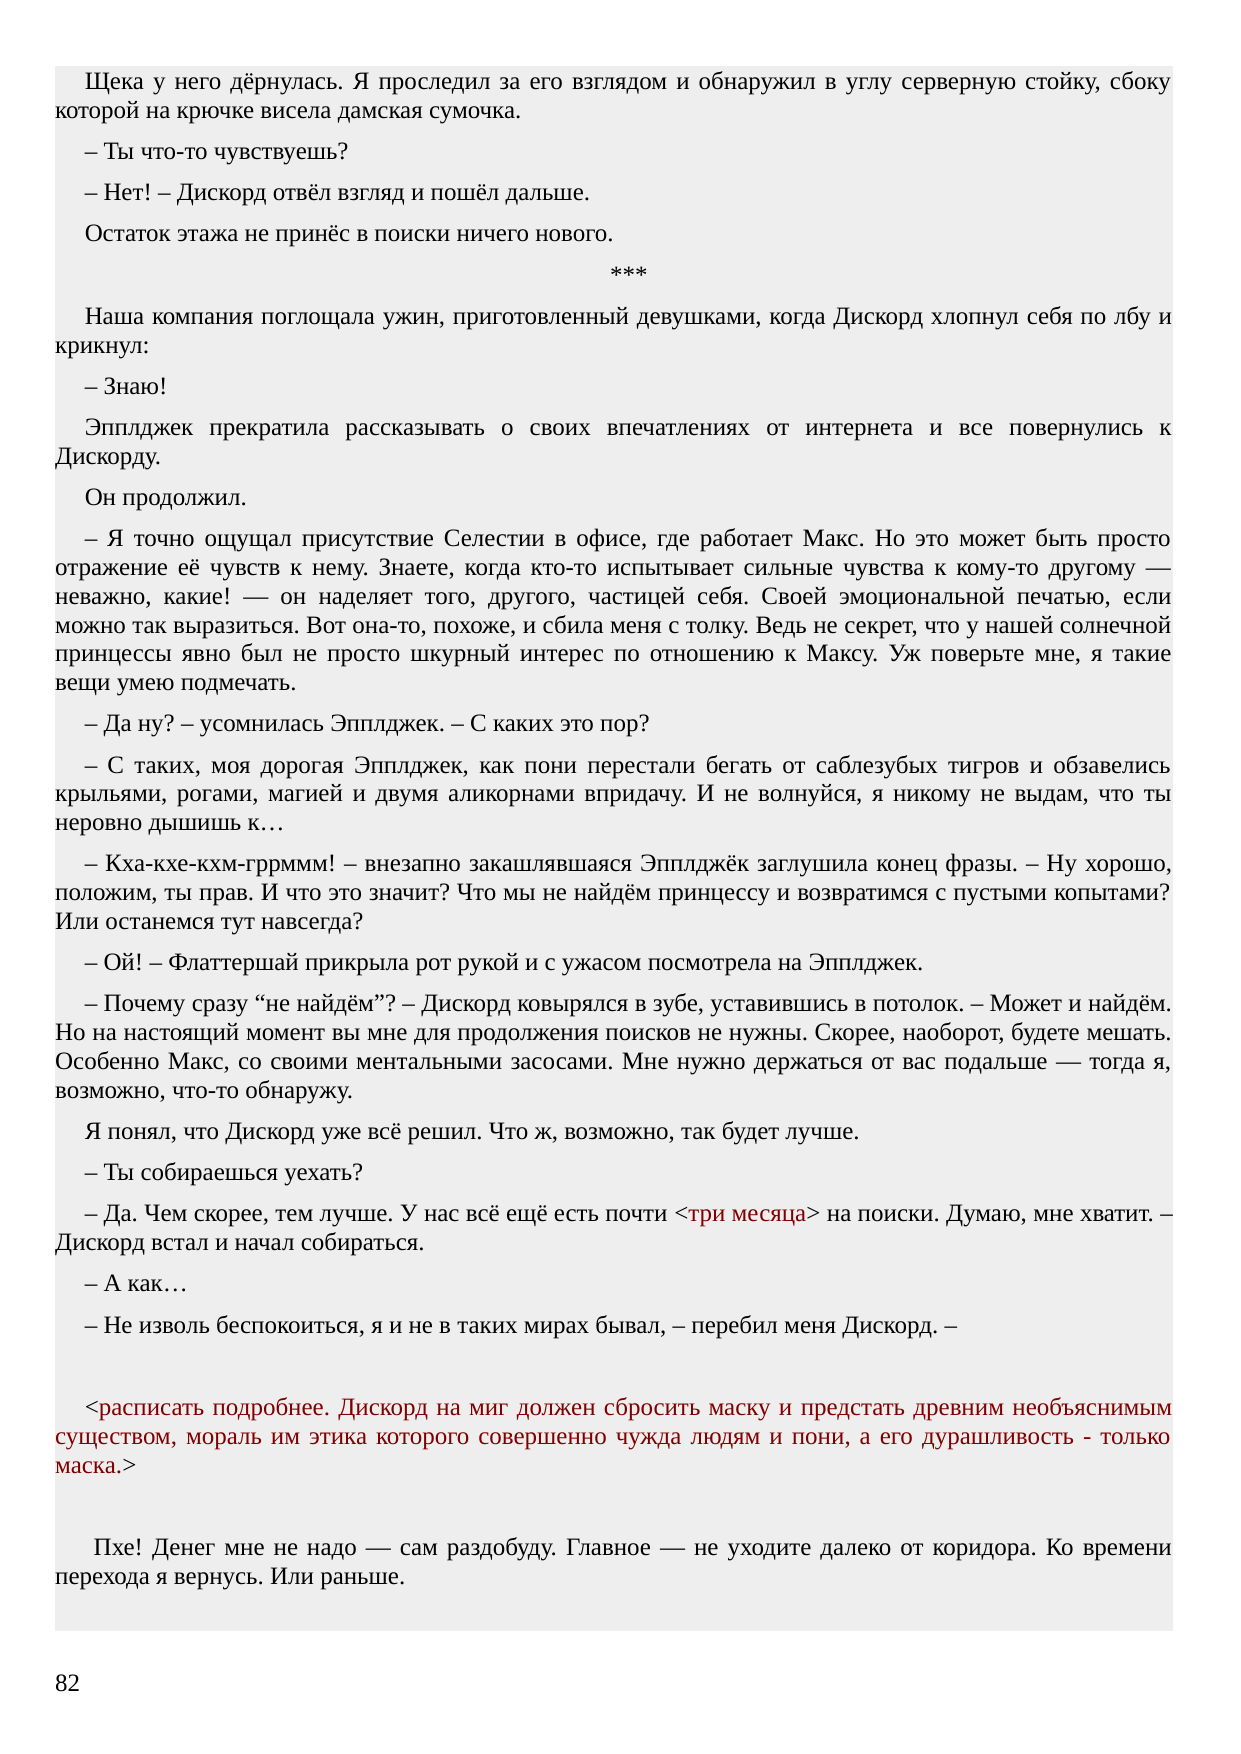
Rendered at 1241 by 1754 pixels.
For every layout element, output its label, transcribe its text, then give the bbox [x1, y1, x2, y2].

text Пхе! Денег мне не надо — сам раздобуду. Главное — не уходите далеко от коридора. Ко времени перехода я вернусь. Или раньше. [55, 1532, 1173, 1590]
text – Ты собираешься уехать? [55, 1157, 1173, 1186]
text – Я точно ощущал присутствие Селестии в офисе, где работает Макс. Но это может быть просто отражение её чувств к нему. Знаете, когда кто-то испытывает сильные чувства к кому-то другому — неважно, какие! — он наделяет того, другого, частицей себя. Своей эмоциональной печатью, если можно так выразиться. Вот она-то, похоже, и сбила меня с толку. Ведь не секрет, что у нашей солнечной принцессы явно был не просто шкурный интерес по отношению к Максу. Уж поверьте мне, я такие вещи умею подмечать. [55, 523, 1173, 696]
text Остаток этажа не принёс в поиски ничего нового. [55, 218, 1173, 247]
text – А как… [55, 1268, 1173, 1297]
text <расписать подробнее. Дискорд на миг должен сбросить маску и предстать древним необъяснимым существом, мораль им этика которого совершенно чужда людям и пони, а его дурашливость - только маска.> [55, 1392, 1173, 1478]
text – Знаю! [55, 371, 1173, 400]
text – Ты что-то чувствуешь? [55, 136, 1173, 165]
text *** [55, 260, 1173, 288]
text Щека у него дёрнулась. Я проследил за его взглядом и обнаружил в углу серверную стойку, сбоку которой на крючке висела дамская сумочка. [55, 66, 1173, 123]
text – Да ну? – усомнилась Эпплджек. – С каких это пор? [55, 708, 1173, 737]
text – Нет! – Дискорд отвёл взгляд и пошёл дальше. [55, 177, 1173, 206]
text – Ой! – Флаттершай прикрыла рот рукой и с ужасом посмотрела на Эпплджек. [55, 947, 1173, 976]
text – Почему сразу “не найдём”? – Дискорд ковырялся в зубе, уставившись в потолок. – Может и найдём. Но на настоящий момент вы мне для продолжения поисков не нужны. Скорее, наоборот, будете мешать. Особенно Макс, со своими ментальными засосами. Мне нужно держаться от вас подальше — тогда я, возможно, что-то обнаружу. [55, 988, 1173, 1103]
text – Кха-кхе-кхм-гррммм! – внезапно закашлявшаяся Эпплджёк заглушила конец фразы. – Ну хорошо, положим, ты прав. И что это значит? Что мы не найдём принцессу и возвратимся с пустыми копытами? Или останемся тут навсегда? [55, 848, 1173, 935]
text Он продолжил. [55, 482, 1173, 511]
text – Да. Чем скорее, тем лучше. У нас всё ещё есть почти <три месяца> на поиски. Думаю, мне хватит. – Дискорд встал и начал собираться. [55, 1198, 1173, 1256]
text Эпплджек прекратила рассказывать о своих впечатлениях от интернета и все повернулись к Дискорду. [55, 412, 1173, 470]
text Наша компания поглощала ужин, приготовленный девушками, когда Дискорд хлопнул себя по лбу и крикнул: [55, 301, 1173, 358]
text – С таких, моя дорогая Эпплджек, как пони перестали бегать от саблезубых тигров и обзавелись крыльями, рогами, магией и двумя аликорнами впридачу. И не волнуйся, я никому не выдам, что ты неровно дышишь к… [55, 750, 1173, 836]
text – Не изволь беспокоиться, я и не в таких мирах бывал, – перебил меня Дискорд. – [55, 1310, 1173, 1338]
text Я понял, что Дискорд уже всё решил. Что ж, возможно, так будет лучше. [55, 1116, 1173, 1145]
